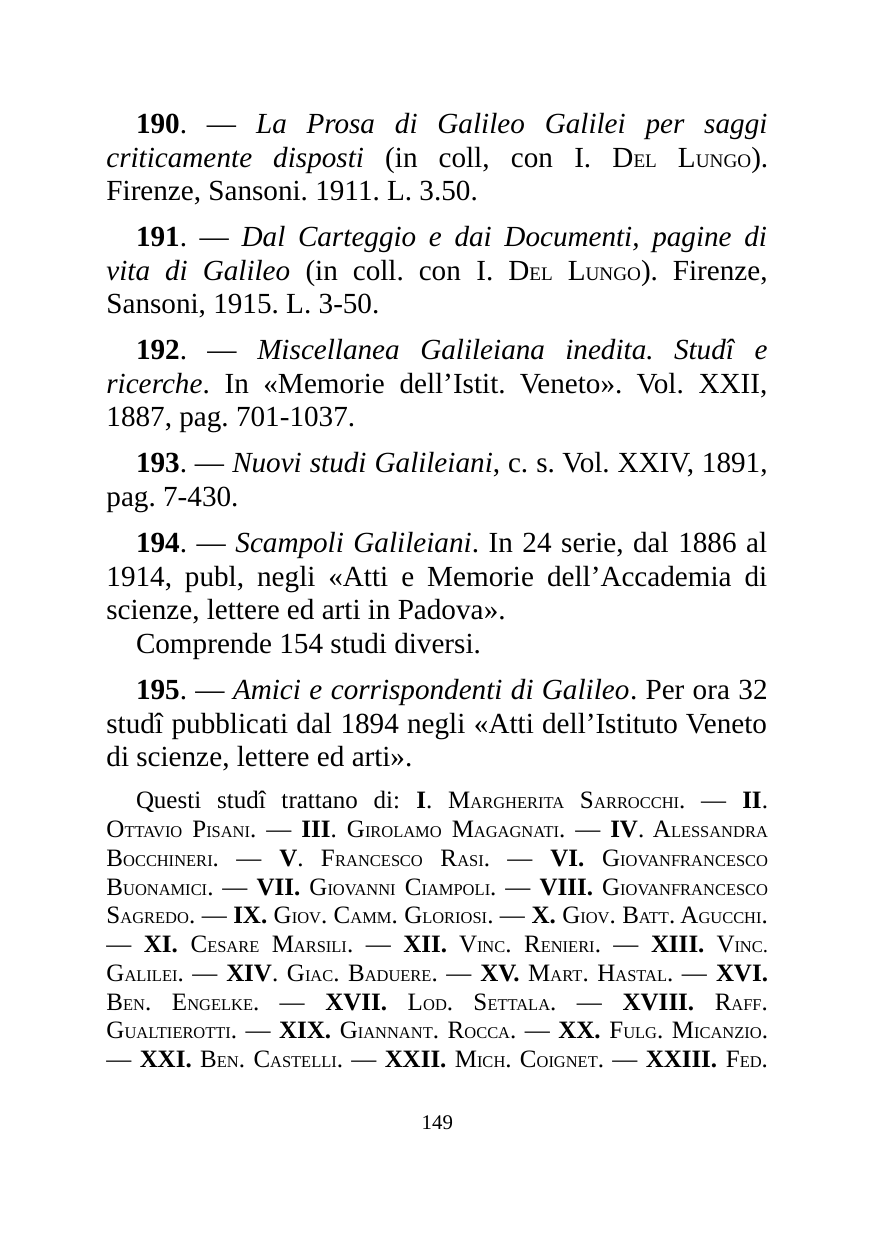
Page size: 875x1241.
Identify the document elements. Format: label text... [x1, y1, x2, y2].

text 193. — Nuovi studi Galileiani, c. s. Vol. XXIV, 1891, pag. 7-430. [106, 446, 768, 513]
text 194. — Scampoli Galileiani. In 24 serie, dal 1886 al 1914, publ, negli «Atti e Memorie dell’Accademia di scienze, lettere ed arti in Padova». [106, 525, 768, 626]
text 195. — Amici e corrispondenti di Galileo. Per ora 32 studî pubblicati dal 1894 negli «Atti dell’Istituto Veneto di scienze, lettere ed arti». [106, 672, 768, 773]
text 191. — Dal Carteggio e dai Documenti, pagine di vita di Galileo (in coll. con I. Del Lungo). Firenze, Sansoni, 1915. L. 3-50. [106, 219, 768, 320]
text Questi studî trattano di: I. Margherita Sarrocchi. — II. Ottavio Pisani. — III. Girolamo Magagnati. — IV. Alessandra Bocchineri. — V. Francesco Rasi. — VI. Giovanfrancesco Buonamici. — VII. Giovanni Ciampoli. — VIII. Giovanfrancesco Sagredo. — IX. Giov. Camm. Gloriosi. — X. Giov. Batt. Agucchi. — XI. Cesare Marsili. — XII. Vinc. Renieri. — XIII. Vinc. Galilei. — XIV. Giac. Baduere. — XV. Mart. Hastal. — XVI. Ben. Engelke. — XVII. Lod. Settala. — XVIII. Raff. Gualtierotti. — XIX. Giannant. Rocca. — XX. Fulg. Micanzio. — XXI. Ben. Castelli. — XXII. Mich. Coignet. — XXIII. Fed. [106, 786, 768, 1073]
text 190. — La Prosa di Galileo Galilei per saggi criticamente disposti (in coll, con I. Del Lungo). Firenze, Sansoni. 1911. L. 3.50. [106, 106, 768, 207]
text Comprende 154 studi diversi. [106, 626, 768, 660]
text 192. — Miscellanea Galileiana inedita. Studî e ricerche. In «Memorie dell’Istit. Veneto». Vol. XXII, 1887, pag. 701-1037. [106, 332, 768, 433]
